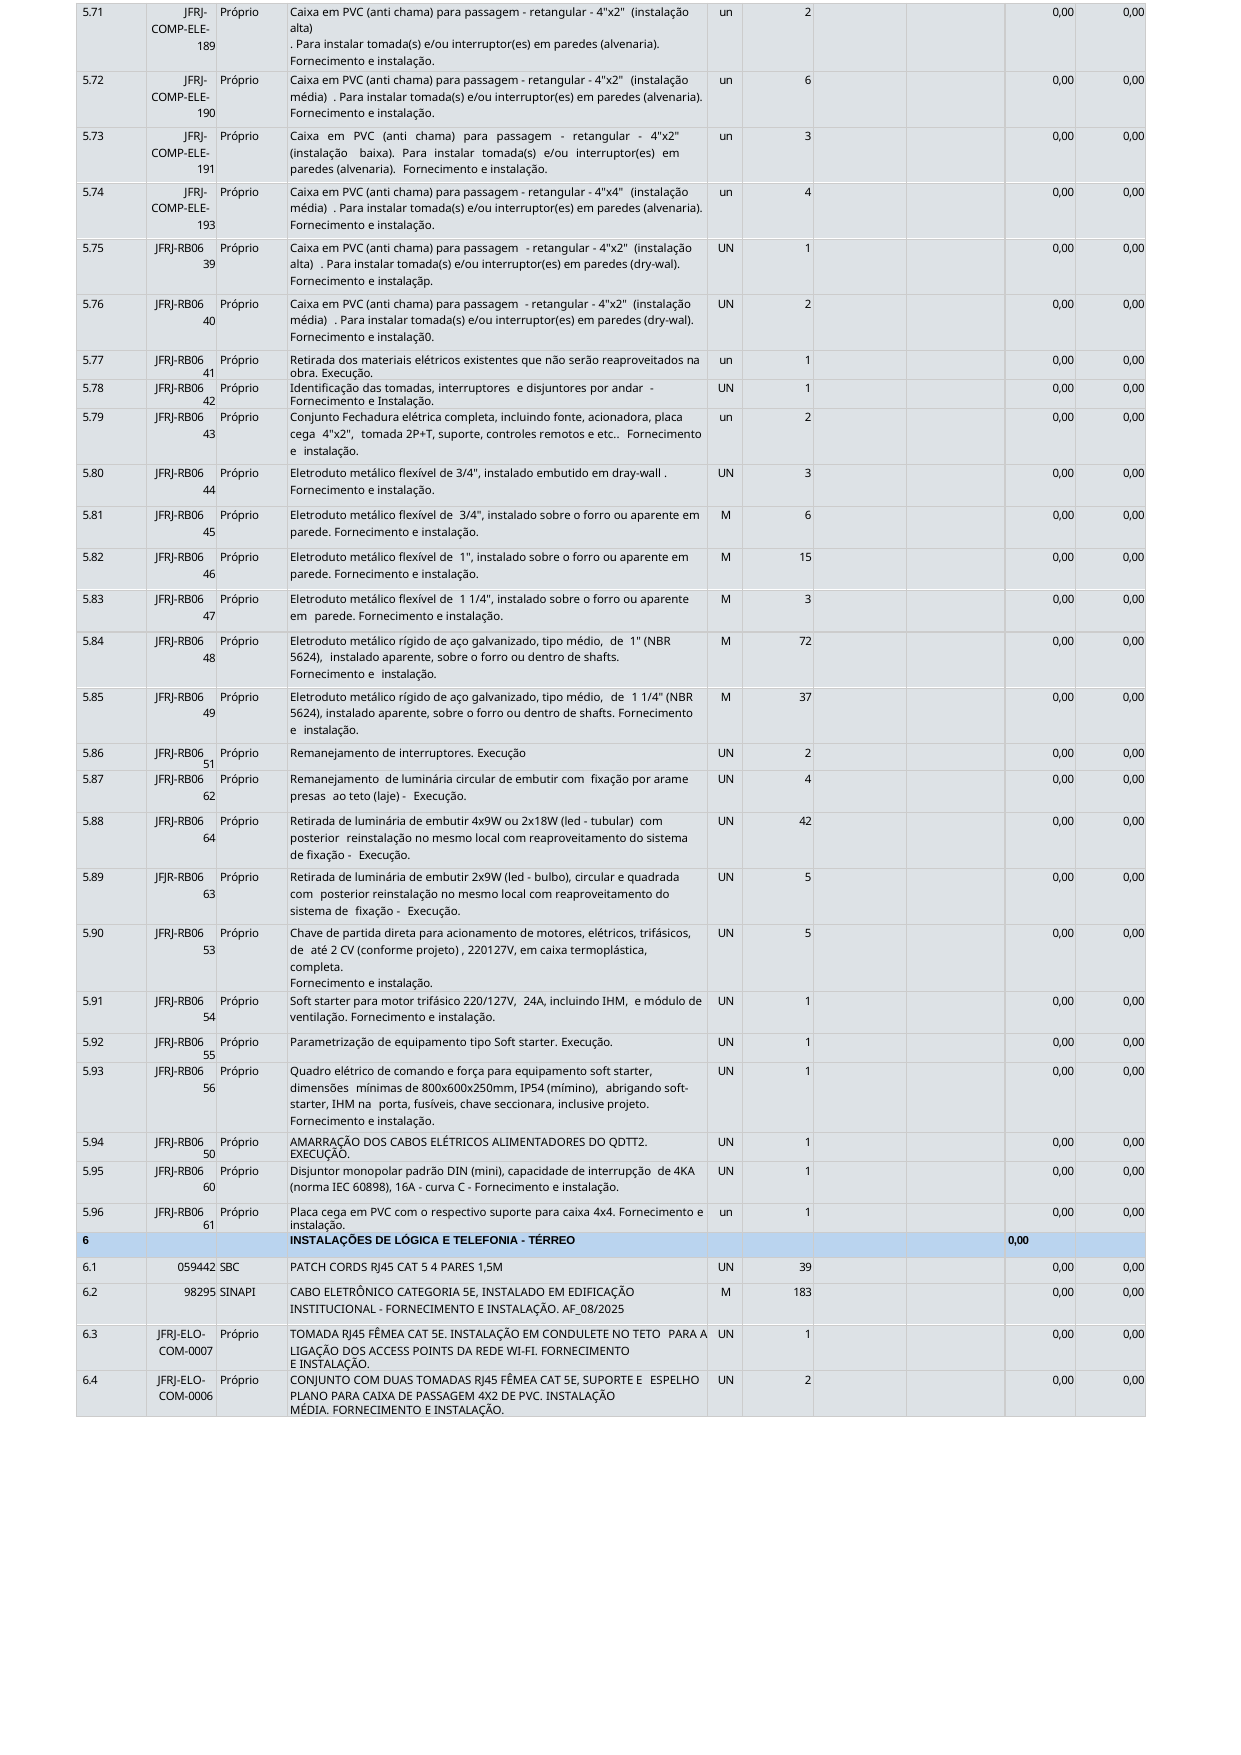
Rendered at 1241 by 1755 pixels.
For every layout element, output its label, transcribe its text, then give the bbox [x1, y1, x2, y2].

table_cell [814, 1063, 906, 1132]
table_cell Próprio [217, 351, 287, 379]
table_cell Eletroduto metálico flexível de 1", instalado sobre o forro ou aparente em parede. Fornecimento e instalação. [288, 549, 707, 589]
table_cell 0,00 [1006, 409, 1075, 464]
table_cell 0,00 [1076, 128, 1145, 182]
table_cell 0,00 [1006, 1371, 1075, 1416]
table_cell JFRJ-COMP-ELE- 191 [147, 128, 216, 182]
table_cell JFRJ-RB06 60 [147, 1162, 216, 1203]
table_cell Eletroduto metálico rígido de aço galvanizado, tipo médio, de 1 1/4" (NBR 5624), instalado aparente, sobre o forro ou dentro de shafts. Fornecimento e instalação. [288, 689, 707, 743]
table_cell Próprio [217, 925, 287, 991]
table_cell Caixa em PVC (anti chama) para passagem - retangular - 4"x2" (instalação alta) . Para instalar tomada(s) e/ou interruptor(es) em paredes (dry-wal). Fornecimento e instalaçãp. [288, 240, 707, 294]
table_cell 3 [743, 591, 813, 631]
table_cell [814, 507, 906, 548]
table_cell [907, 1204, 1004, 1232]
table_cell 0,00 [1006, 549, 1075, 589]
table_cell JFRJ-COMP-ELE- 190 [147, 72, 216, 127]
table_cell [814, 240, 906, 294]
table_cell Eletroduto metálico rígido de aço galvanizado, tipo médio, de 1" (NBR 5624), instalado aparente, sobre o forro ou dentro de shafts. Fornecimento e instalação. [288, 633, 707, 687]
table_cell [814, 1284, 906, 1324]
table_cell 6 [77, 1233, 146, 1257]
table_cell 1 [743, 1034, 813, 1062]
table_cell Próprio [217, 813, 287, 868]
table_cell 5.87 [77, 771, 146, 812]
table_cell 0,00 [1006, 184, 1075, 238]
table_cell 37 [743, 689, 813, 743]
table_cell Caixa em PVC (anti chama) para passagem - retangular - 4"x4" (instalação média) . Para instalar tomada(s) e/ou interruptor(es) em paredes (alvenaria). Fornecimento e instalação. [288, 184, 707, 238]
table_cell 5.74 [77, 184, 146, 238]
table_cell Próprio [217, 1063, 287, 1132]
table_cell [814, 409, 906, 464]
table_cell Eletroduto metálico flexível de 1 1/4", instalado sobre o forro ou aparente em parede. Fornecimento e instalação. [288, 591, 707, 631]
table_cell Próprio [217, 591, 287, 631]
table_cell [907, 1371, 1004, 1416]
table_cell JFRJ-ELO-COM-0007 [147, 1326, 216, 1370]
table_cell JFRJ-RB06 41 [147, 351, 216, 379]
table_cell 0,00 [1006, 869, 1075, 924]
table_cell 0,00 [1006, 689, 1075, 743]
table_cell 6.1 [77, 1258, 146, 1283]
table_cell [907, 591, 1004, 631]
table_cell JFRJ-RB06 56 [147, 1063, 216, 1132]
table_cell [907, 184, 1004, 238]
table_cell 5.72 [77, 72, 146, 127]
table_cell [743, 1233, 813, 1257]
table_cell JFRJ-RB06 61 [147, 1204, 216, 1232]
table_cell [814, 1034, 906, 1062]
table_cell [814, 549, 906, 589]
table_cell 0,00 [1076, 925, 1145, 991]
table_cell 5.94 [77, 1133, 146, 1161]
table_cell 0,00 [1076, 184, 1145, 238]
table_cell [907, 1162, 1004, 1203]
table_cell [907, 549, 1004, 589]
table_header [907, 4, 1004, 71]
table_cell [907, 992, 1004, 1033]
table_cell [1076, 1233, 1145, 1257]
table_cell SINAPI [217, 1284, 287, 1324]
table_cell 1 [743, 992, 813, 1033]
table_cell [907, 1063, 1004, 1132]
table_cell 0,00 [1076, 380, 1145, 408]
table_cell 0,00 [1076, 1204, 1145, 1232]
table_cell 0,00 [1006, 128, 1075, 182]
table_cell JFRJ-RB06 39 [147, 240, 216, 294]
table_cell [217, 1233, 287, 1257]
table_cell 1 [743, 1204, 813, 1232]
table_cell Próprio [217, 1034, 287, 1062]
table_cell 0,00 [1076, 1034, 1145, 1062]
table_cell [907, 633, 1004, 687]
table_cell Próprio [217, 240, 287, 294]
table_cell UN [708, 380, 742, 408]
table_cell 42 [743, 813, 813, 868]
table_cell 0,00 [1006, 1258, 1075, 1283]
table_cell 5.93 [77, 1063, 146, 1132]
table_cell [907, 771, 1004, 812]
table_cell [907, 465, 1004, 506]
table_cell 5.96 [77, 1204, 146, 1232]
table_cell 1 [743, 1326, 813, 1370]
table_cell 0,00 [1076, 1063, 1145, 1132]
table_cell 0,00 [1006, 240, 1075, 294]
table_cell JFRJ-RB06 47 [147, 591, 216, 631]
table_cell 0,00 [1006, 992, 1075, 1033]
table_cell 6 [743, 72, 813, 127]
table_cell Chave de partida direta para acionamento de motores, elétricos, trifásicos, de até 2 CV (conforme projeto) , 220127V, em caixa termoplástica, completa. Fornecimento e instalação. [288, 925, 707, 991]
table_cell 0,00 [1006, 1063, 1075, 1132]
table_cell 5.77 [77, 351, 146, 379]
table_cell [814, 1371, 906, 1416]
table_cell 5.81 [77, 507, 146, 548]
table_cell 0,00 [1006, 925, 1075, 991]
table_cell JFRJ-RB06 64 [147, 813, 216, 868]
table_cell [907, 128, 1004, 182]
table_header 2 [743, 4, 813, 71]
table_cell 4 [743, 771, 813, 812]
table_cell M [708, 507, 742, 548]
table_cell Próprio [217, 465, 287, 506]
table_cell [907, 1133, 1004, 1161]
table_cell M [708, 1284, 742, 1324]
table_cell UN [708, 925, 742, 991]
table_cell Próprio [217, 409, 287, 464]
table_cell [814, 380, 906, 408]
table_cell 0,00 [1006, 295, 1075, 350]
table_cell JFRJ-RB06 53 [147, 925, 216, 991]
table_header Caixa em PVC (anti chama) para passagem - retangular - 4"x2" (instalação alta) . Para instalar tomada(s) e/ou interruptor(es) em paredes (alvenaria). Fornecimento e instalação. [288, 4, 707, 71]
table_cell 2 [743, 744, 813, 770]
table_cell 3 [743, 128, 813, 182]
table_cell 0,00 [1076, 813, 1145, 868]
table_cell 5.91 [77, 992, 146, 1033]
table_cell Próprio [217, 869, 287, 924]
table_cell [907, 869, 1004, 924]
table_cell [814, 295, 906, 350]
table_cell CABO ELETRÔNICO CATEGORIA 5E, INSTALADO EM EDIFICAÇÃO INSTITUCIONAL - FORNECIMENTO E INSTALAÇÃO. AF_08/2025 [288, 1284, 707, 1324]
table_cell INSTALAÇÕES DE LÓGICA E TELEFONIA - TÉRREO [288, 1233, 707, 1257]
table_cell 0,00 [1076, 507, 1145, 548]
table_header [814, 4, 906, 71]
table_cell 5.95 [77, 1162, 146, 1203]
table_cell 5.83 [77, 591, 146, 631]
table_cell Próprio [217, 184, 287, 238]
table_header 0,00 [1076, 4, 1145, 71]
table_cell 5.92 [77, 1034, 146, 1062]
table_cell un [708, 1204, 742, 1232]
table_cell Caixa em PVC (anti chama) para passagem - retangular - 4"x2" (instalação média) . Para instalar tomada(s) e/ou interruptor(es) em paredes (alvenaria). Fornecimento e instalação. [288, 72, 707, 127]
table_cell 5.86 [77, 744, 146, 770]
table_cell 0,00 [1006, 1162, 1075, 1203]
table_cell 5.90 [77, 925, 146, 991]
table_cell [907, 72, 1004, 127]
table_cell [907, 813, 1004, 868]
table_cell 5.78 [77, 380, 146, 408]
table_cell Eletroduto metálico flexível de 3/4", instalado sobre o forro ou aparente em parede. Fornecimento e instalação. [288, 507, 707, 548]
table_cell 0,00 [1076, 295, 1145, 350]
table_cell [814, 72, 906, 127]
table_cell JFRJ-RB06 40 [147, 295, 216, 350]
table_cell Quadro elétrico de comando e força para equipamento soft starter, dimensões mínimas de 800x600x250mm, IP54 (mímino), abrigando soft-starter, IHM na porta, fusíveis, chave seccionara, inclusive projeto. Fornecimento e instalação. [288, 1063, 707, 1132]
table_cell 98295 [147, 1284, 216, 1324]
table_cell [907, 1233, 1004, 1257]
table_cell M [708, 633, 742, 687]
table_cell Caixa em PVC (anti chama) para passagem - retangular - 4"x2" (instalação média) . Para instalar tomada(s) e/ou interruptor(es) em paredes (dry-wal). Fornecimento e instalaçã0. [288, 295, 707, 350]
table_cell 0,00 [1006, 1034, 1075, 1062]
table_cell un [708, 184, 742, 238]
table_cell JFRJ-RB06 49 [147, 689, 216, 743]
table_cell 0,00 [1006, 1204, 1075, 1232]
table_cell [814, 184, 906, 238]
table_cell Conjunto Fechadura elétrica completa, incluindo fonte, acionadora, placa cega 4"x2", tomada 2P+T, suporte, controles remotos e etc.. Fornecimento e instalação. [288, 409, 707, 464]
table_cell JFRJ-RB06 46 [147, 549, 216, 589]
table_cell [907, 409, 1004, 464]
table_cell JFRJ-RB06 48 [147, 633, 216, 687]
table_cell UN [708, 295, 742, 350]
table_cell 0,00 [1006, 813, 1075, 868]
table_cell [907, 1258, 1004, 1283]
table_cell [907, 1034, 1004, 1062]
table_cell Soft starter para motor trifásico 220/127V, 24A, incluindo IHM, e módulo de ventilação. Fornecimento e instalação. [288, 992, 707, 1033]
table_cell 183 [743, 1284, 813, 1324]
table_cell [814, 1133, 906, 1161]
table_cell un [708, 409, 742, 464]
table_cell [907, 507, 1004, 548]
table_cell Próprio [217, 128, 287, 182]
table_cell [907, 1326, 1004, 1370]
table_cell 3 [743, 465, 813, 506]
table_header JFRJ-COMP-ELE- 189 [147, 4, 216, 71]
table_cell 6.2 [77, 1284, 146, 1324]
table_cell Próprio [217, 380, 287, 408]
table_header Próprio [217, 4, 287, 71]
table_cell 059442 [147, 1258, 216, 1283]
table_cell UN [708, 744, 742, 770]
table_cell Próprio [217, 992, 287, 1033]
table_cell 0,00 [1076, 1371, 1145, 1416]
table_cell 1 [743, 1063, 813, 1132]
table_cell JFRJ-RB06 43 [147, 409, 216, 464]
table_header 5.71 [77, 4, 146, 71]
table_cell 5 [743, 925, 813, 991]
table_cell JFRJ-RB06 50 [147, 1133, 216, 1161]
table_cell 0,00 [1076, 72, 1145, 127]
table_cell TOMADA RJ45 FÊMEA CAT 5E. INSTALAÇÃO EM CONDULETE NO TETO PARA A LIGAÇÃO DOS ACCESS POINTS DA REDE WI-FI. FORNECIMENTO E INSTALAÇÃO. [288, 1326, 707, 1370]
table_cell JFRJ-RB06 44 [147, 465, 216, 506]
table_cell UN [708, 869, 742, 924]
table_cell CONJUNTO COM DUAS TOMADAS RJ45 FÊMEA CAT 5E, SUPORTE E ESPELHO PLANO PARA CAIXA DE PASSAGEM 4X2 DE PVC. INSTALAÇÃO MÉDIA. FORNECIMENTO E INSTALAÇÃO. [288, 1371, 707, 1416]
table_cell 15 [743, 549, 813, 589]
table_cell Próprio [217, 1133, 287, 1161]
table_cell un [708, 351, 742, 379]
table_cell 0,00 [1076, 1162, 1145, 1203]
table_cell 1 [743, 1133, 813, 1161]
table_cell Retirada de luminária de embutir 4x9W ou 2x18W (led - tubular) com posterior reinstalação no mesmo local com reaproveitamento do sistema de fixação - Execução. [288, 813, 707, 868]
table_cell Remanejamento de interruptores. Execução [288, 744, 707, 770]
table_cell 6.4 [77, 1371, 146, 1416]
table_cell UN [708, 465, 742, 506]
table_cell 1 [743, 351, 813, 379]
table_cell Próprio [217, 1204, 287, 1232]
table_header 0,00 [1006, 4, 1075, 71]
table_cell UN [708, 1162, 742, 1203]
table_cell JFRJ-RB06 55 [147, 1034, 216, 1062]
table_cell 0,00 [1076, 465, 1145, 506]
table_cell [814, 689, 906, 743]
table_cell 5.79 [77, 409, 146, 464]
table_cell 0,00 [1076, 409, 1145, 464]
table_cell [814, 633, 906, 687]
table_cell UN [708, 1326, 742, 1370]
table_cell [708, 1233, 742, 1257]
table_cell JFRJ-COMP-ELE- 193 [147, 184, 216, 238]
table_cell UN [708, 1063, 742, 1132]
table_cell 0,00 [1006, 72, 1075, 127]
table_cell [907, 351, 1004, 379]
table_cell 5 [743, 869, 813, 924]
table_cell UN [708, 1034, 742, 1062]
table_cell [814, 869, 906, 924]
table_cell [907, 380, 1004, 408]
table_cell Disjuntor monopolar padrão DIN (mini), capacidade de interrupção de 4KA (norma IEC 60898), 16A - curva C - Fornecimento e instalação. [288, 1162, 707, 1203]
table_cell UN [708, 1371, 742, 1416]
table_cell 5.82 [77, 549, 146, 589]
table_cell 2 [743, 409, 813, 464]
table_cell 5.75 [77, 240, 146, 294]
table_cell 5.76 [77, 295, 146, 350]
table_cell M [708, 689, 742, 743]
table_cell AMARRAÇÃO DOS CABOS ELÉTRICOS ALIMENTADORES DO QDTT2. EXECUÇÃO. [288, 1133, 707, 1161]
table_cell 1 [743, 240, 813, 294]
table_cell 6.3 [77, 1326, 146, 1370]
table_cell [907, 295, 1004, 350]
table_cell SBC [217, 1258, 287, 1283]
table_cell PATCH CORDS RJ45 CAT 5 4 PARES 1,5M [288, 1258, 707, 1283]
table_cell 5.85 [77, 689, 146, 743]
table_cell 2 [743, 295, 813, 350]
table_cell 0,00 [1006, 351, 1075, 379]
table_cell JFRJ-ELO-COM-0006 [147, 1371, 216, 1416]
table_cell [814, 1204, 906, 1232]
table_cell 0,00 [1076, 591, 1145, 631]
table_cell 0,00 [1076, 633, 1145, 687]
table_cell Caixa em PVC (anti chama) para passagem - retangular - 4"x2" (instalação baixa). Para instalar tomada(s) e/ou interruptor(es) em paredes (alvenaria). Fornecimento e instalação. [288, 128, 707, 182]
table_cell [814, 744, 906, 770]
table_cell UN [708, 1258, 742, 1283]
table_cell Próprio [217, 744, 287, 770]
table_cell Próprio [217, 1162, 287, 1203]
table_cell UN [708, 1133, 742, 1161]
table_cell [814, 128, 906, 182]
table_cell 0,00 [1006, 744, 1075, 770]
table_cell [814, 1233, 906, 1257]
table_cell 0,00 [1006, 507, 1075, 548]
table_cell 0,00 [1006, 465, 1075, 506]
table_cell Próprio [217, 689, 287, 743]
table_cell 4 [743, 184, 813, 238]
table_cell [814, 1162, 906, 1203]
table_cell Próprio [217, 549, 287, 589]
table_cell 1 [743, 380, 813, 408]
table_cell 2 [743, 1371, 813, 1416]
table_cell [814, 925, 906, 991]
table_cell JFJR-RB06 63 [147, 869, 216, 924]
table_cell JFRJ-RB06 42 [147, 380, 216, 408]
table_cell Próprio [217, 1326, 287, 1370]
table_cell 0,00 [1006, 633, 1075, 687]
table_cell [814, 591, 906, 631]
table_cell [147, 1233, 216, 1257]
table_cell 1 [743, 1162, 813, 1203]
table_cell 0,00 [1006, 1233, 1075, 1257]
table_cell 5.89 [77, 869, 146, 924]
table_cell Identificação das tomadas, interruptores e disjuntores por andar - Fornecimento e Instalação. [288, 380, 707, 408]
table_cell JFRJ-RB06 62 [147, 771, 216, 812]
table_cell 5.84 [77, 633, 146, 687]
table_cell M [708, 549, 742, 589]
table_cell [814, 465, 906, 506]
table_cell Próprio [217, 633, 287, 687]
table_cell Próprio [217, 771, 287, 812]
table_cell 0,00 [1006, 1284, 1075, 1324]
table_header un [708, 4, 742, 71]
table_cell [907, 240, 1004, 294]
table_cell 5.88 [77, 813, 146, 868]
table_cell [907, 744, 1004, 770]
table_cell 0,00 [1006, 380, 1075, 408]
table_cell Próprio [217, 295, 287, 350]
table_cell un [708, 72, 742, 127]
table_cell 0,00 [1076, 744, 1145, 770]
table_cell UN [708, 771, 742, 812]
table_cell Remanejamento de luminária circular de embutir com fixação por arame presas ao teto (laje) - Execução. [288, 771, 707, 812]
table_cell [814, 771, 906, 812]
table_cell 0,00 [1076, 1284, 1145, 1324]
table_cell 0,00 [1076, 1326, 1145, 1370]
table_cell [814, 1258, 906, 1283]
table_cell 72 [743, 633, 813, 687]
table_cell 5.73 [77, 128, 146, 182]
table_cell Retirada dos materiais elétricos existentes que não serão reaproveitados na obra. Execução. [288, 351, 707, 379]
table_cell [814, 1326, 906, 1370]
table_cell 0,00 [1076, 240, 1145, 294]
table_cell Retirada de luminária de embutir 2x9W (led - bulbo), circular e quadrada com posterior reinstalação no mesmo local com reaproveitamento do sistema de fixação - Execução. [288, 869, 707, 924]
table_cell 0,00 [1076, 689, 1145, 743]
table_cell Parametrização de equipamento tipo Soft starter. Execução. [288, 1034, 707, 1062]
table_cell [907, 1284, 1004, 1324]
table_cell 5.80 [77, 465, 146, 506]
table_cell un [708, 128, 742, 182]
table_cell Eletroduto metálico flexível de 3/4", instalado embutido em dray-wall . Fornecimento e instalação. [288, 465, 707, 506]
table_cell 0,00 [1076, 771, 1145, 812]
table_cell Próprio [217, 507, 287, 548]
table_cell 0,00 [1006, 591, 1075, 631]
table_cell JFRJ-RB06 51 [147, 744, 216, 770]
table_cell 0,00 [1076, 869, 1145, 924]
table_cell Próprio [217, 72, 287, 127]
table_cell UN [708, 992, 742, 1033]
table_cell 0,00 [1006, 771, 1075, 812]
table_cell [814, 813, 906, 868]
table_cell [907, 925, 1004, 991]
table_cell 0,00 [1076, 1133, 1145, 1161]
table_cell 0,00 [1076, 992, 1145, 1033]
table_cell 0,00 [1076, 1258, 1145, 1283]
table_cell 0,00 [1076, 351, 1145, 379]
table_cell [814, 992, 906, 1033]
table_cell 6 [743, 507, 813, 548]
table_cell Placa cega em PVC com o respectivo suporte para caixa 4x4. Fornecimento e instalação. [288, 1204, 707, 1232]
table_cell [907, 689, 1004, 743]
table_cell Próprio [217, 1371, 287, 1416]
table_cell UN [708, 813, 742, 868]
table_cell JFRJ-RB06 54 [147, 992, 216, 1033]
table_cell JFRJ-RB06 45 [147, 507, 216, 548]
table_cell 0,00 [1006, 1133, 1075, 1161]
table_cell M [708, 591, 742, 631]
table_cell [814, 351, 906, 379]
table_cell UN [708, 240, 742, 294]
table_cell 39 [743, 1258, 813, 1283]
table_cell 0,00 [1006, 1326, 1075, 1370]
table_cell 0,00 [1076, 549, 1145, 589]
